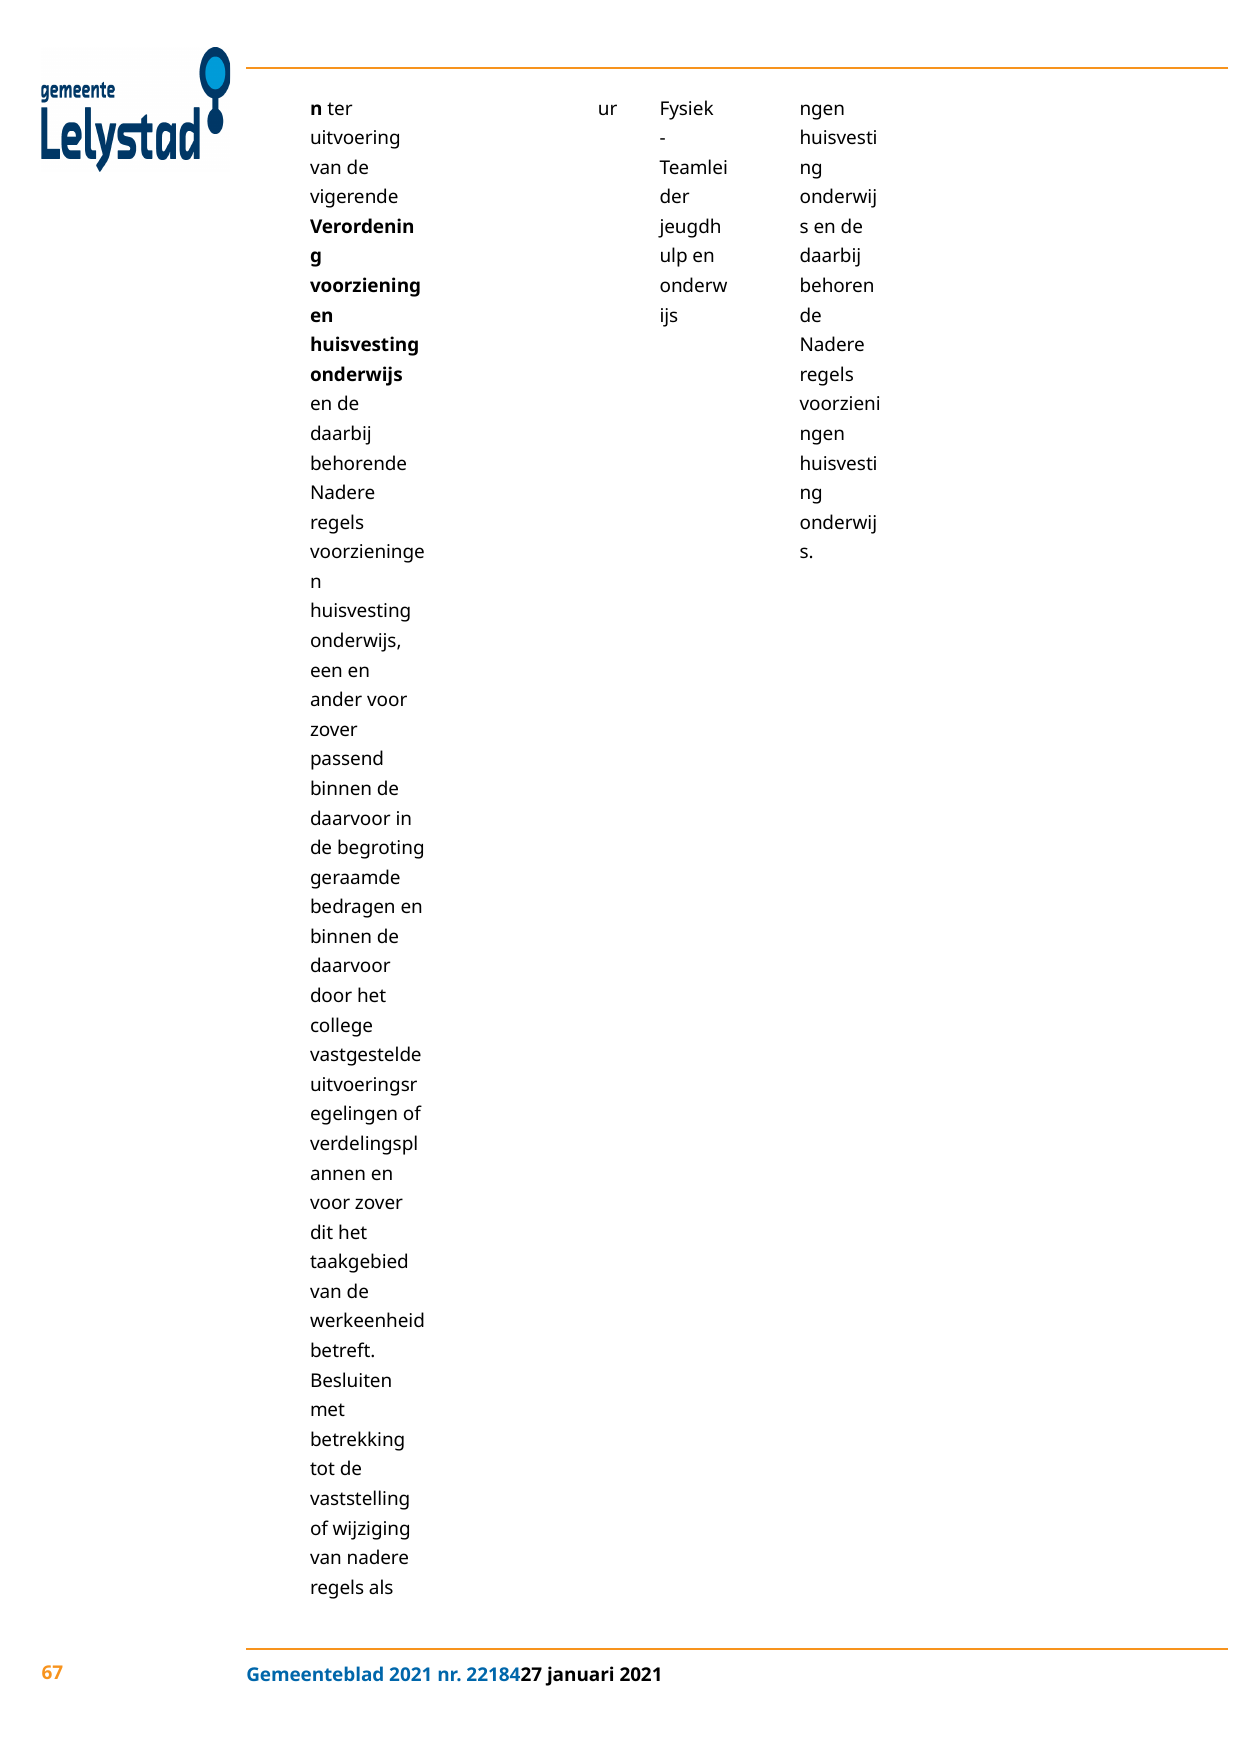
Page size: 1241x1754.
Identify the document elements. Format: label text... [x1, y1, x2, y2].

table_cell [1006, 95, 1152, 1600]
table_cell [883, 95, 944, 1600]
table_cell n ter uitvoering van de vigerende Verordening voorzieningen huisvesting onderwijs en de daarbij behorende Nadere regels voorzieningen huisvesting onderwijs, een en ander voor zover passend binnen de daarvoor in de begroting geraamde bedragen en binnen de daarvoor door het college vastgestelde uitvoeringsregelingen of verdelingsplannen en voor zover dit het taakgebied van de werkeenheid betreft. Besluiten met betrekking tot de vaststelling of wijziging van nadere regels als [310, 95, 425, 1600]
table_cell [248, 95, 310, 1600]
table_cell [729, 95, 799, 1600]
table_cell ngen huisvesting onderwijs en de daarbij behorende Nadere regels voorzieningen huisvesting onderwijs. [799, 95, 883, 1600]
table_cell [425, 95, 487, 1600]
table_cell ur [598, 95, 659, 1600]
table_cell Fysiek - Teamleider jeugdhulp en onderwijs [659, 95, 729, 1600]
picture [41, 47, 231, 172]
table_cell [945, 95, 1006, 1600]
table_cell [487, 95, 598, 1600]
